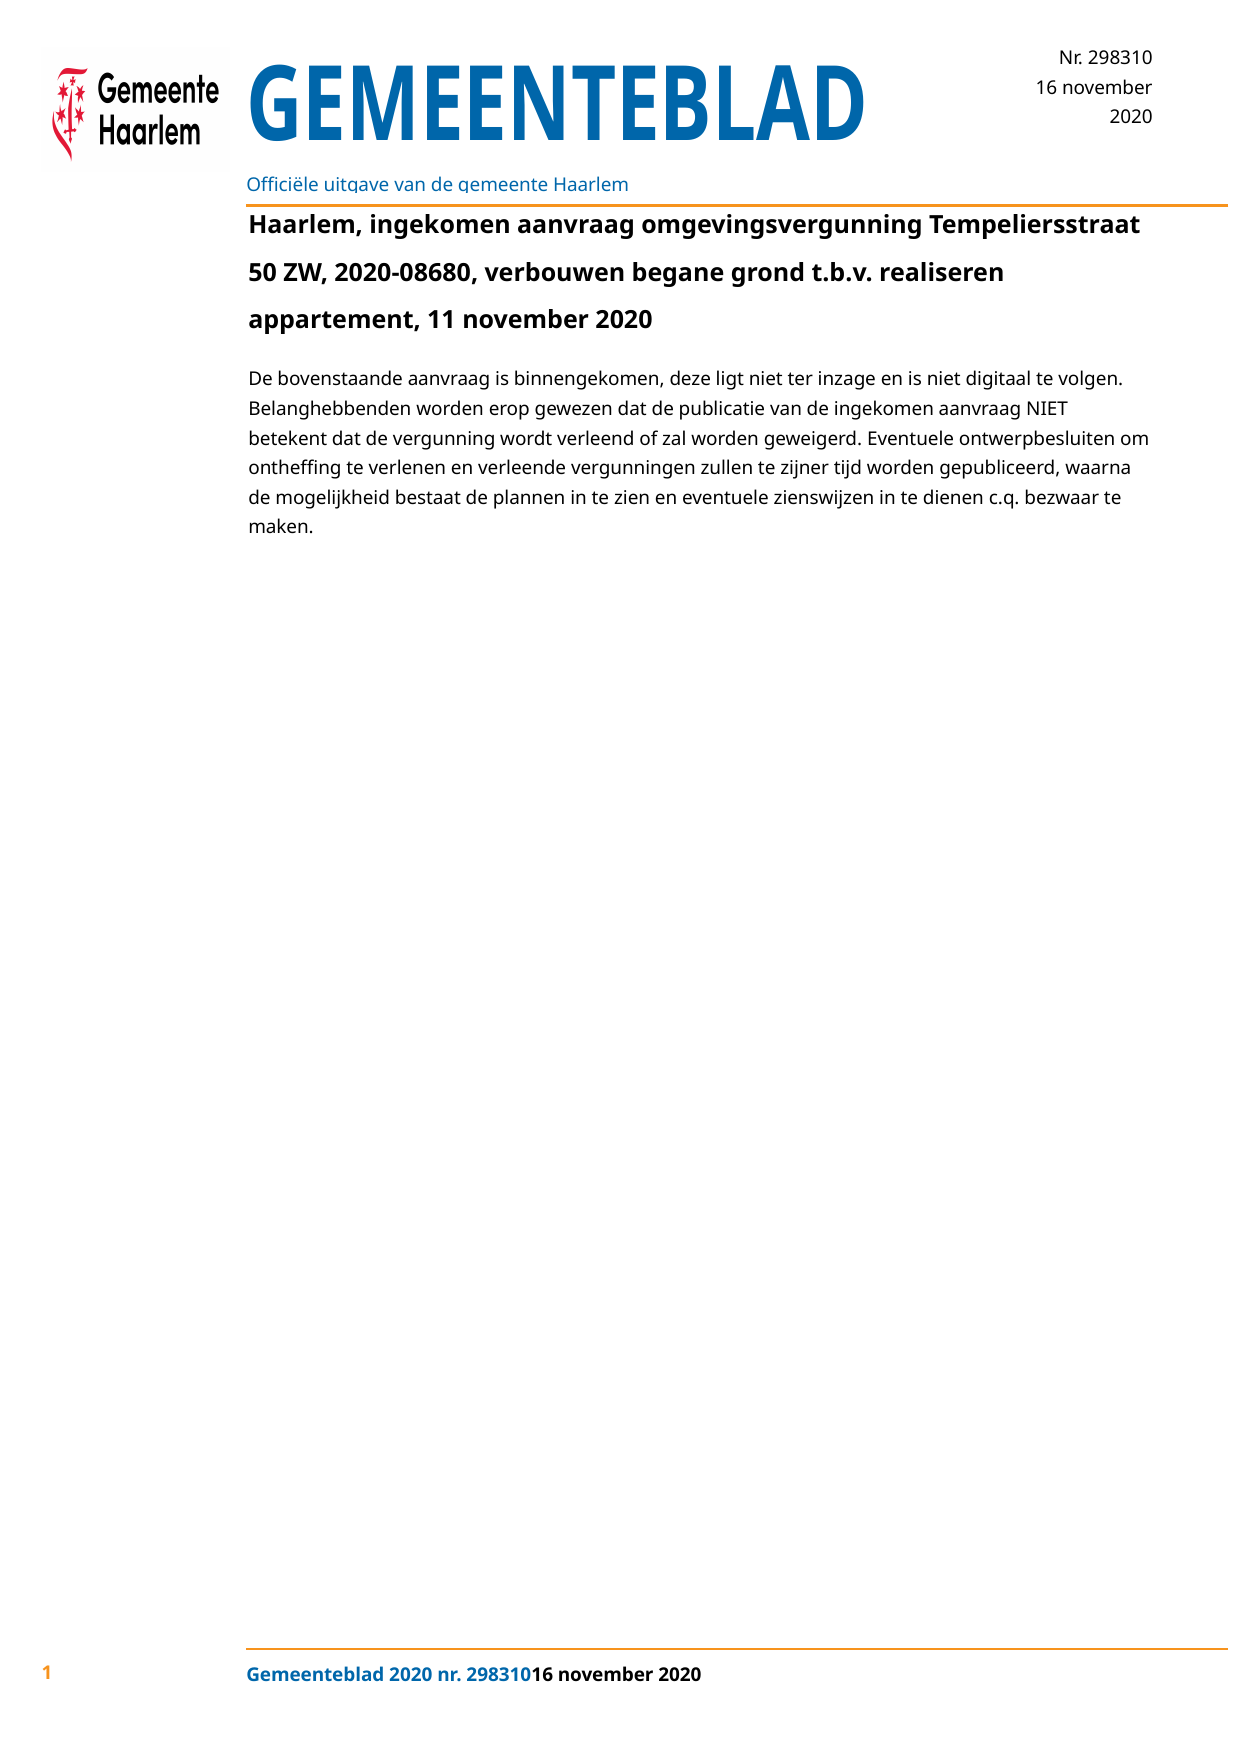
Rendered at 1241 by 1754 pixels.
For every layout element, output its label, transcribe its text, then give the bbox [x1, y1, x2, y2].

text De bovenstaande aanvraag is binnengekomen, deze ligt niet ter inzage en is niet digitaal te volgen. Belanghebbenden worden erop gewezen dat de publicatie van de ingekomen aanvraag NIET betekent dat de vergunning wordt verleend of zal worden geweigerd. Eventuele ontwerpbesluiten om ontheffing te verlenen en verleende vergunningen zullen te zijner tijd worden gepubliceerd, waarna de mogelijkheid bestaat de plannen in te zien en eventuele zienswijzen in te dienen c.q. bezwaar te maken. [248, 366, 1152, 539]
text Haarlem, ingekomen aanvraag omgevingsvergunning Tempeliersstraat 50 ZW, 2020-08680, verbouwen begane grond t.b.v. realiseren appartement, 11 november 2020 [248, 207, 1152, 336]
picture [41, 47, 231, 172]
